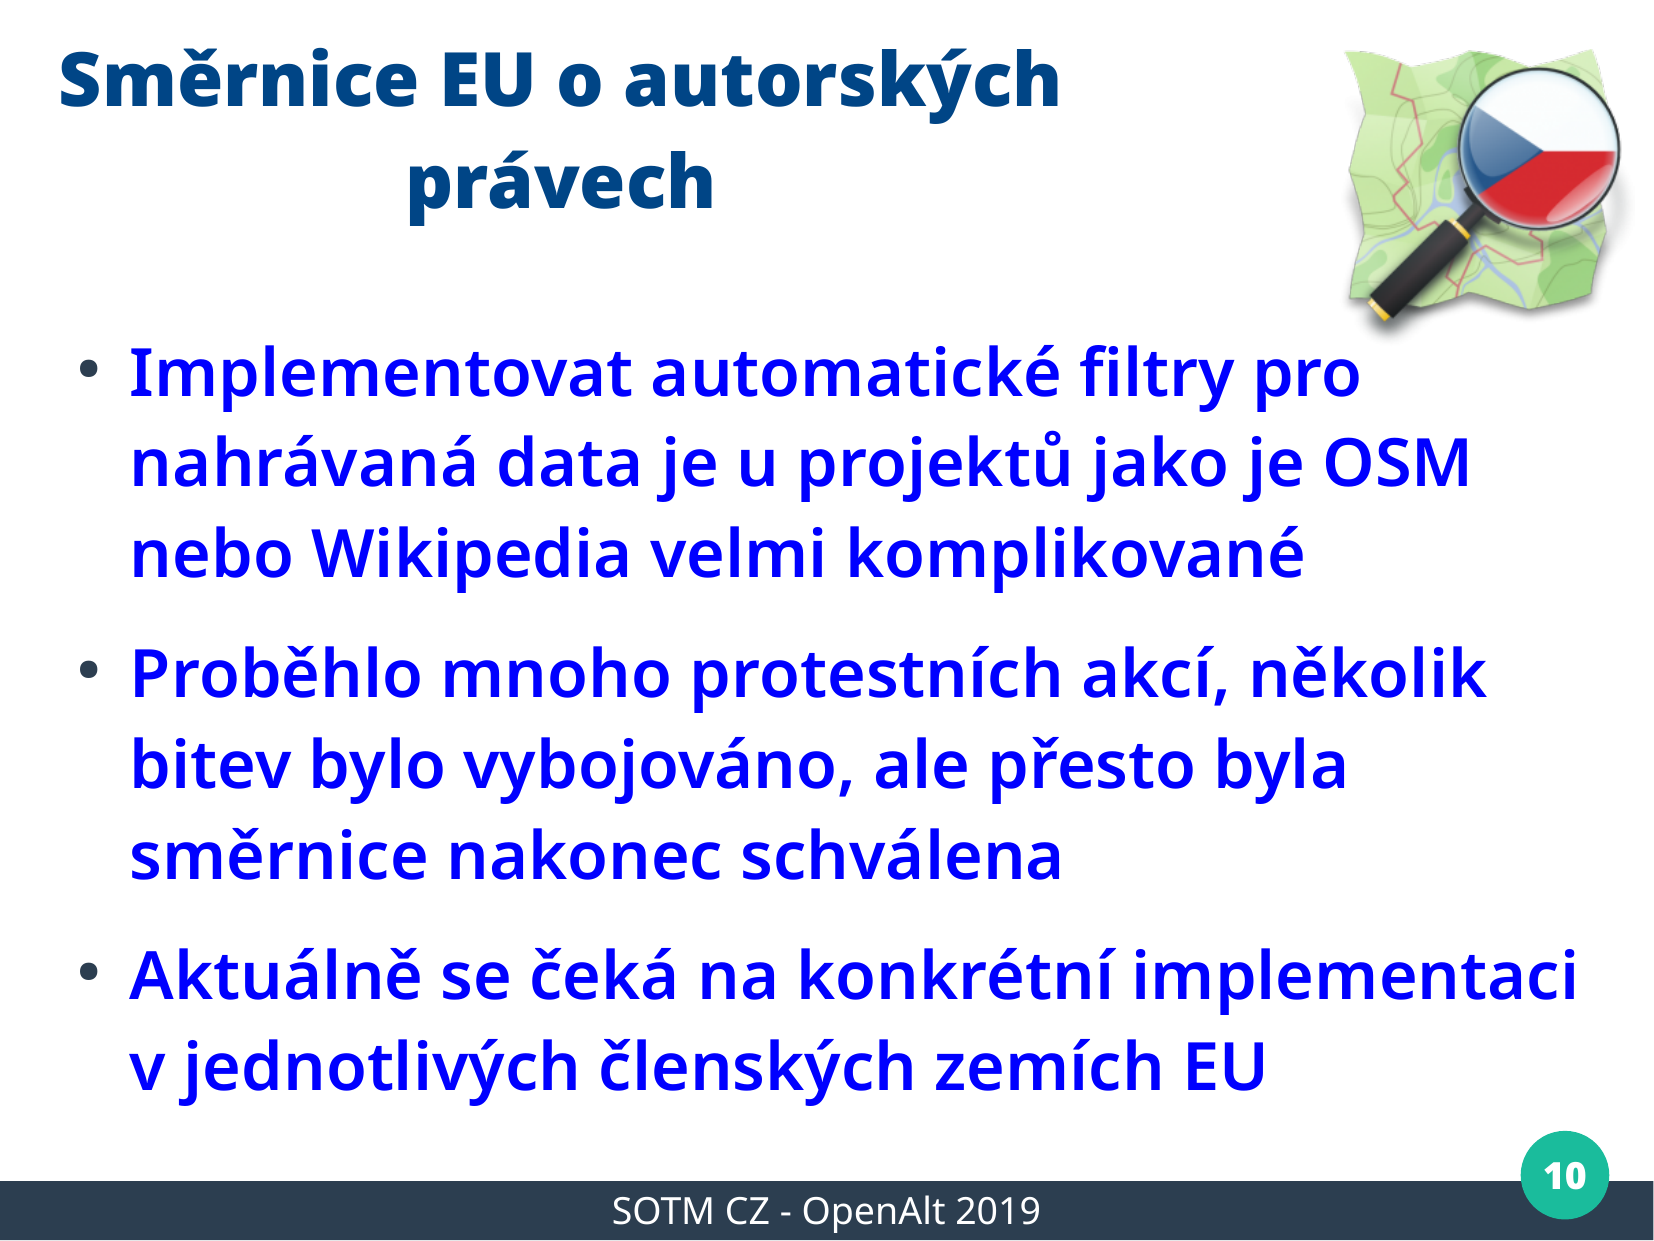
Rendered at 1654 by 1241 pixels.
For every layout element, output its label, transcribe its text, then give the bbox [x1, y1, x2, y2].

title Směrnice EU o autorských právech [59, 49, 1347, 207]
picture [1334, 49, 1635, 350]
list Implementovat automatické filtry pro nahrávaná data je u projektů jako je OSM nebo Wikipedia velmi komplikované Proběhlo mnoho protestních akcí, několik bitev bylo vybojováno, ale přesto byla směrnice nakonec schválena Aktuálně se čeká na konkrétní implementaci v jednotlivých členských zemích EU [59, 324, 1595, 1152]
